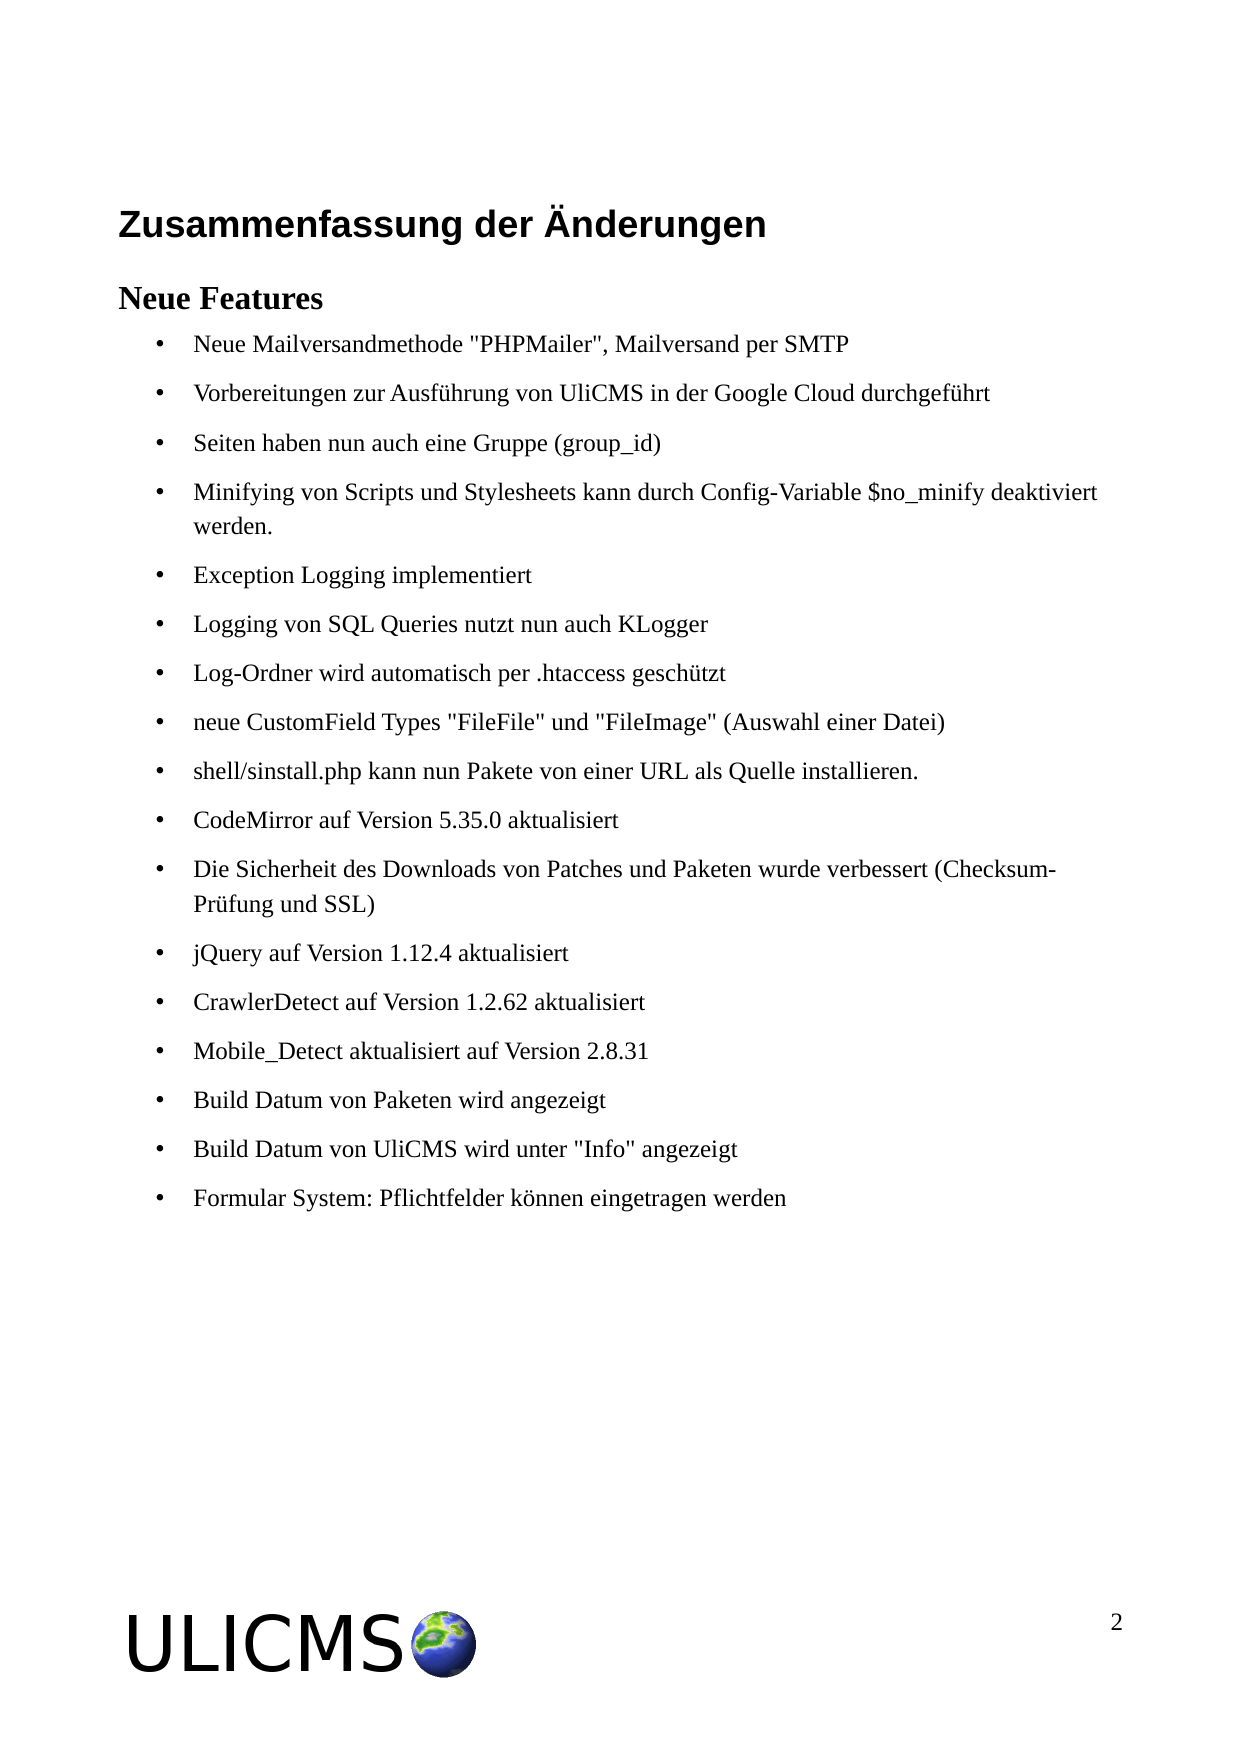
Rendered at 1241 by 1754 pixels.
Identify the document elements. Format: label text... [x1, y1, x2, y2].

list Vorbereitungen zur Ausführung von UliCMS in der Google Cloud durchgeführt [156, 378, 1123, 407]
list Formular System: Pflichtfelder können eingetragen werden [156, 1183, 1123, 1212]
list Seiten haben nun auch eine Gruppe (group_id) [156, 428, 1123, 456]
list shell/sinstall.php kann nun Pakete von einer URL als Quelle installieren. [156, 756, 1123, 785]
list Neue Mailversandmethode "PHPMailer", Mailversand per SMTP [156, 329, 1123, 358]
list Logging von SQL Queries nutzt nun auch KLogger [156, 609, 1123, 638]
list Exception Logging implementiert [156, 560, 1123, 589]
list CodeMirror auf Version 5.35.0 aktualisiert [156, 806, 1123, 834]
list Build Datum von UliCMS wird unter "Info" angezeigt [156, 1134, 1123, 1163]
list Minifying von Scripts und Stylesheets kann durch Config-Variable $no_minify deaktiviert werden. [156, 477, 1123, 540]
list Mobile_Detect aktualisiert auf Version 2.8.31 [156, 1036, 1123, 1065]
subtitle Neue Features [118, 278, 1123, 317]
list CrawlerDetect auf Version 1.2.62 aktualisiert [156, 987, 1123, 1016]
list neue CustomField Types "FileFile" und "FileImage" (Auswahl einer Datei) [156, 707, 1123, 736]
picture [118, 1607, 479, 1681]
list jQuery auf Version 1.12.4 aktualisiert [156, 938, 1123, 967]
list Die Sicherheit des Downloads von Patches und Paketen wurde verbessert (Checksum-Prüfung und SSL) [156, 854, 1123, 918]
list Log-Ordner wird automatisch per .htaccess geschützt [156, 658, 1123, 687]
list Build Datum von Paketen wird angezeigt [156, 1085, 1123, 1114]
